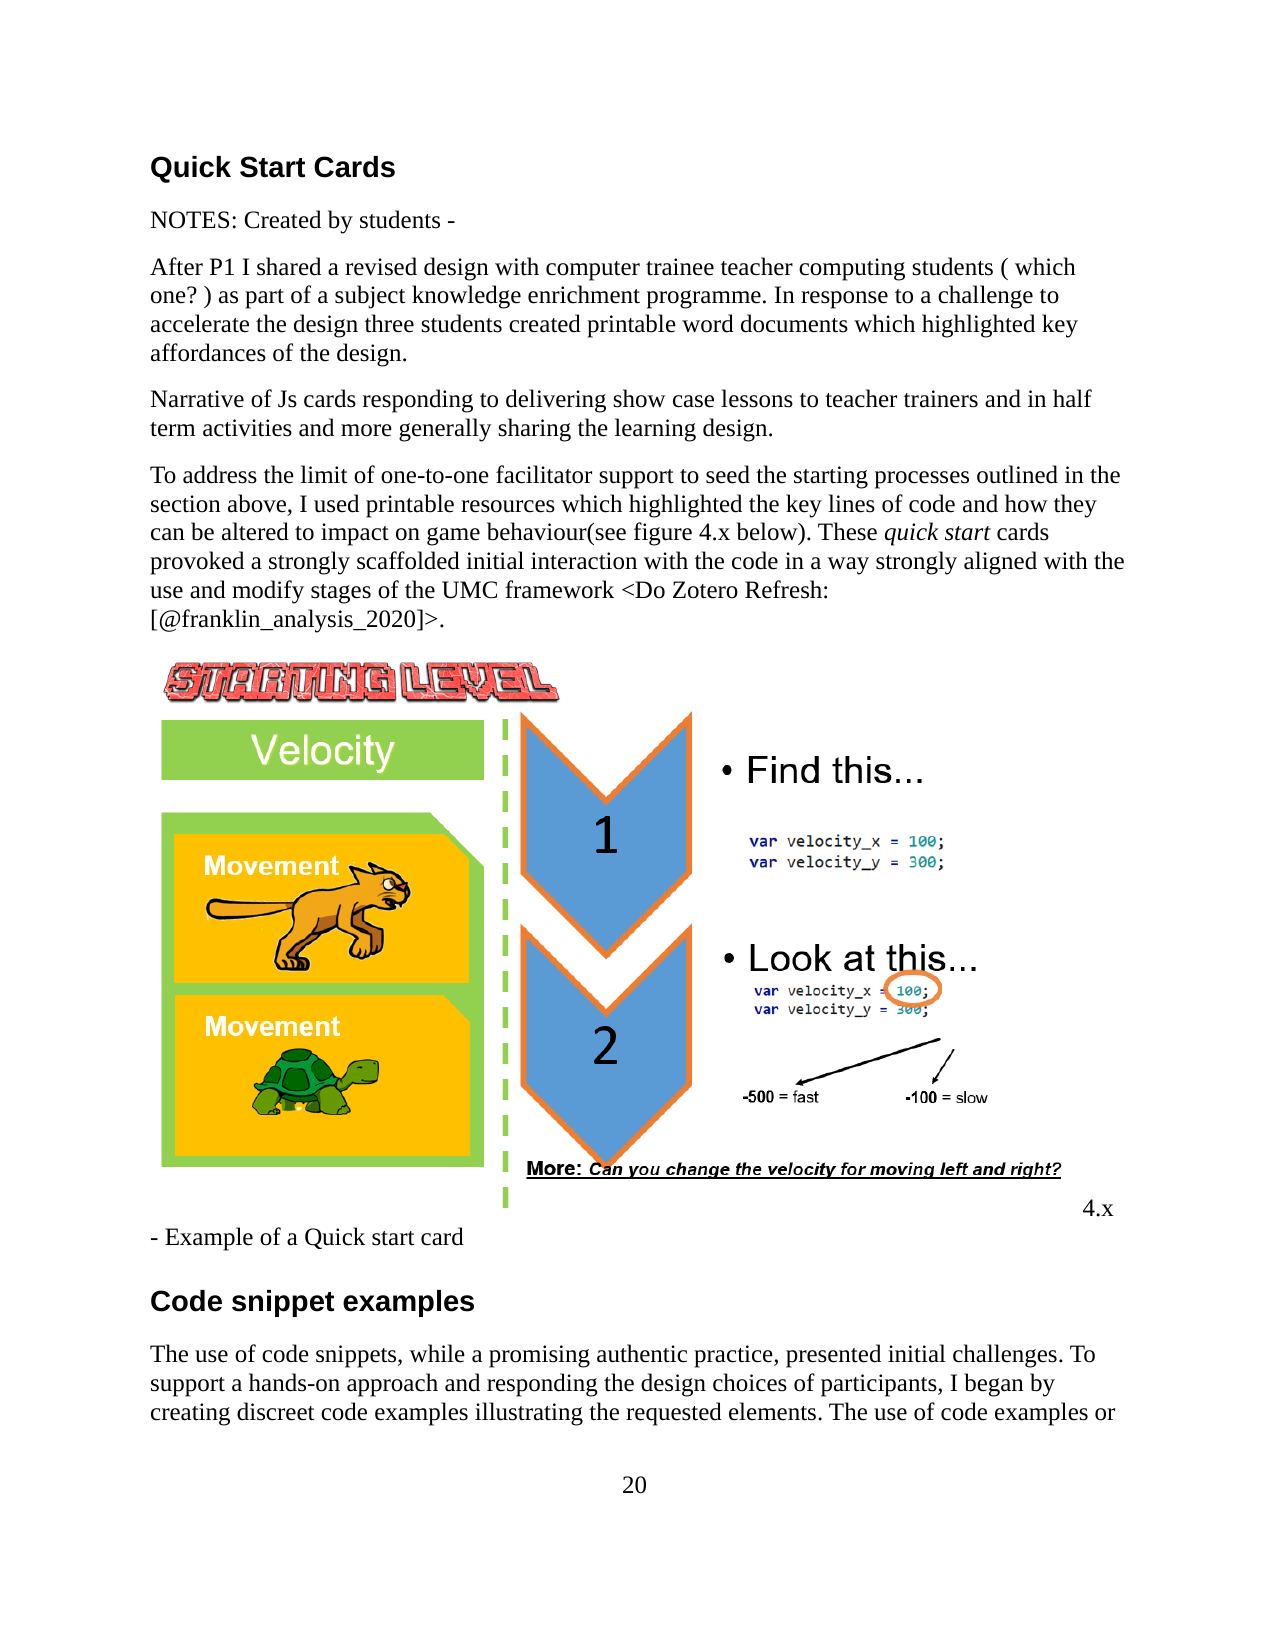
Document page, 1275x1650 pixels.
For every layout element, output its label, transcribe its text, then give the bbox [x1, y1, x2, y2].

text NOTES: Created by students - [150, 205, 1125, 234]
subtitle Quick Start Cards [150, 150, 1125, 183]
text Narrative of Js cards responding to delivering show case lessons to teacher trainers and in half term activities and more generally sharing the learning design. [150, 384, 1125, 442]
picture [150, 650, 1077, 1217]
text After P1 I shared a revised design with computer trainee teacher computing students ( which one? ) as part of a subject knowledge enrichment programme. In response to a challenge to accelerate the design three students created printable word documents which highlighted key affordances of the design. [150, 252, 1125, 367]
text The use of code snippets, while a promising authentic practice, presented initial challenges. To support a hands-on approach and responding the design choices of participants, I began by creating discreet code examples illustrating the requested elements. The use of code examples or [150, 1339, 1125, 1426]
subtitle Code snippet examples [150, 1284, 1125, 1318]
text 4.x - Example of a Quick start card [150, 1217, 1125, 1250]
text To address the limit of one-to-one facilitator support to seed the starting processes outlined in the section above, I used printable resources which highlighted the key lines of code and how they can be altered to impact on game behaviour(see figure 4.x below). These quick start cards provoked a strongly scaffolded initial interaction with the code in a way strongly aligned with the use and modify stages of the UMC framework <Do Zotero Refresh: [@franklin_analysis_2020]>. [150, 460, 1125, 632]
